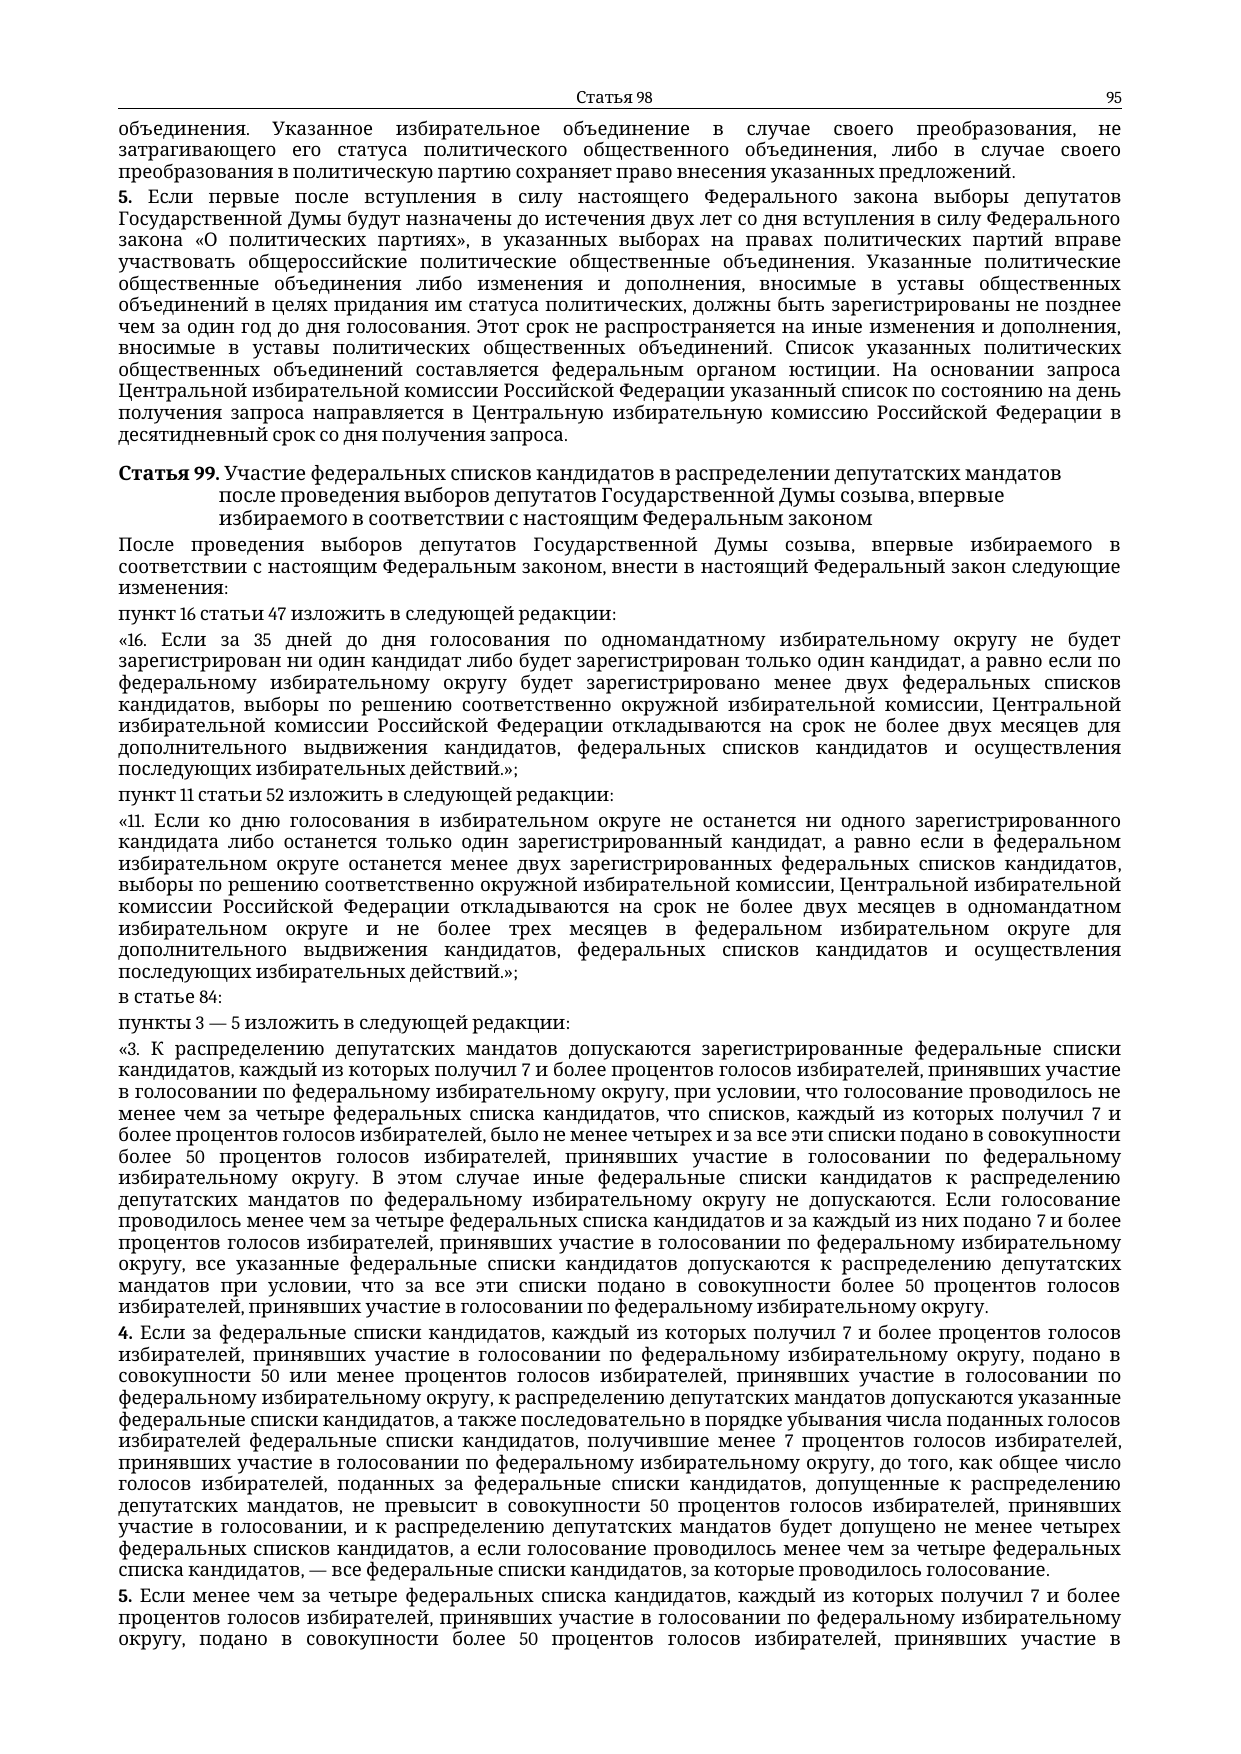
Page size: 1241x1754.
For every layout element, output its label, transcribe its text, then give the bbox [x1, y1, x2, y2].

text «11. Если ко дню голосования в избирательном округе не останется ни одного зарегистрированного кандидата либо останется только один зарегистрированный кандидат, а равно если в федеральном избирательном округе останется менее двух зарегистрированных федеральных списков кандидатов, выборы по решению соответственно окружной избирательной комиссии, Центральной избирательной комиссии Российской Федерации откладываются на срок не более двух месяцев в одномандатном избирательном округе и не более трех месяцев в федеральном избирательном округе для дополнительного выдвижения кандидатов, федеральных списков кандидатов и осуществления последующих избирательных действий.»; [118, 810, 1122, 983]
text После проведения выборов депутатов Государственной Думы созыва, впервые избираемого в соответствии с настоящим Федеральным законом, внести в настоящий Федеральный закон следующие изменения: [118, 535, 1122, 599]
text «16. Если за 35 дней до дня голосования по одномандатному избирательному округу не будет зарегистрирован ни один кандидат либо будет зарегистрирован только один кандидат, а равно если по федеральному избирательному округу будет зарегистрировано менее двух федеральных списков кандидатов, выборы по решению соответственно окружной избирательной комиссии, Центральной избирательной комиссии Российской Федерации откладываются на срок не более двух месяцев для дополнительного выдвижения кандидатов, федеральных списков кандидатов и осуществления последующих избирательных действий.»; [118, 629, 1122, 780]
subtitle Статья 99. Участие федеральных списков кандидатов в распределении депутатских мандатов после проведения выборов депутатов Государственной Думы созыва, впервые избираемого в соответствии с настоящим Федеральным законом [118, 462, 1122, 531]
text 5. Если первые после вступления в силу настоящего Федерального закона выборы депутатов Государственной Думы будут назначены до истечения двух лет со дня вступления в силу Федерального закона «О политических партиях», в указанных выборах на правах политических партий вправе участвовать общероссийские политические общественные объединения. Указанные политические общественные объединения либо изменения и дополнения, вносимые в уставы общественных объединений в целях придания им статуса политических, должны быть зарегистрированы не позднее чем за один год до дня голосования. Этот срок не распространяется на иные изменения и дополнения, вносимые в уставы политических общественных объединений. Список указанных политических общественных объединений составляется федеральным органом юстиции. На основании запроса Центральной избирательной комиссии Российской Федерации указанный список по состоянию на день получения запроса направляется в Центральную избирательную комиссию Российской Федерации в десятидневный срок со дня получения запроса. [118, 187, 1122, 446]
text пункты 3 — 5 изложить в следующей редакции: [118, 1013, 1122, 1034]
text «3. К распределению депутатских мандатов допускаются зарегистрированные федеральные списки кандидатов, каждый из которых получил 7 и более процентов голосов избирателей, принявших участие в голосовании по федеральному избирательному округу, при условии, что голосование проводилось не менее чем за четыре федеральных списка кандидатов, что списков, каждый из которых получил 7 и более процентов голосов избирателей, было не менее четырех и за все эти списки подано в совокупности более 50 процентов голосов избирателей, принявших участие в голосовании по федеральному избирательному округу. В этом случае иные федеральные списки кандидатов к распределению депутатских мандатов по федеральному избирательному округу не допускаются. Если голосование проводилось менее чем за четыре федеральных списка кандидатов и за каждый из них подано 7 и более процентов голосов избирателей, принявших участие в голосовании по федеральному избирательному округу, все указанные федеральные списки кандидатов допускаются к распределению депутатских мандатов при условии, что за все эти списки подано в совокупности более 50 процентов голосов избирателей, принявших участие в голосовании по федеральному избирательному округу. [118, 1038, 1122, 1319]
text пункт 16 статьи 47 изложить в следующей редакции: [118, 604, 1122, 625]
text 4. Если за федеральные списки кандидатов, каждый из которых получил 7 и более процентов голосов избирателей, принявших участие в голосовании по федеральному избирательному округу, подано в совокупности 50 или менее процентов голосов избирателей, принявших участие в голосовании по федеральному избирательному округу, к распределению депутатских мандатов допускаются указанные федеральные списки кандидатов, а также последовательно в порядке убывания числа поданных голосов избирателей федеральные списки кандидатов, получившие менее 7 процентов голосов избирателей, принявших участие в голосовании по федеральному избирательному округу, до того, как общее число голосов избирателей, поданных за федеральные списки кандидатов, допущенные к распределению депутатских мандатов, не превысит в совокупности 50 процентов голосов избирателей, принявших участие в голосовании, и к распределению депутатских мандатов будет допущено не менее четырех федеральных списков кандидатов, а если голосование проводилось менее чем за четыре федеральных списка кандидатов, — все федеральные списки кандидатов, за которые проводилось голосование. [118, 1323, 1122, 1582]
text в статье 84: [118, 987, 1122, 1008]
text 5. Если менее чем за четыре федеральных списка кандидатов, каждый из которых получил 7 и более процентов голосов избирателей, принявших участие в голосовании по федеральному избирательному округу, подано в совокупности более 50 процентов голосов избирателей, принявших участие в [118, 1586, 1122, 1650]
text объединения. Указанное избирательное объединение в случае своего преобразования, не затрагивающего его статуса политического общественного объединения, либо в случае своего преобразования в политическую партию сохраняет право внесения указанных предложений. [118, 118, 1122, 183]
text пункт 11 статьи 52 изложить в следующей редакции: [118, 784, 1122, 806]
